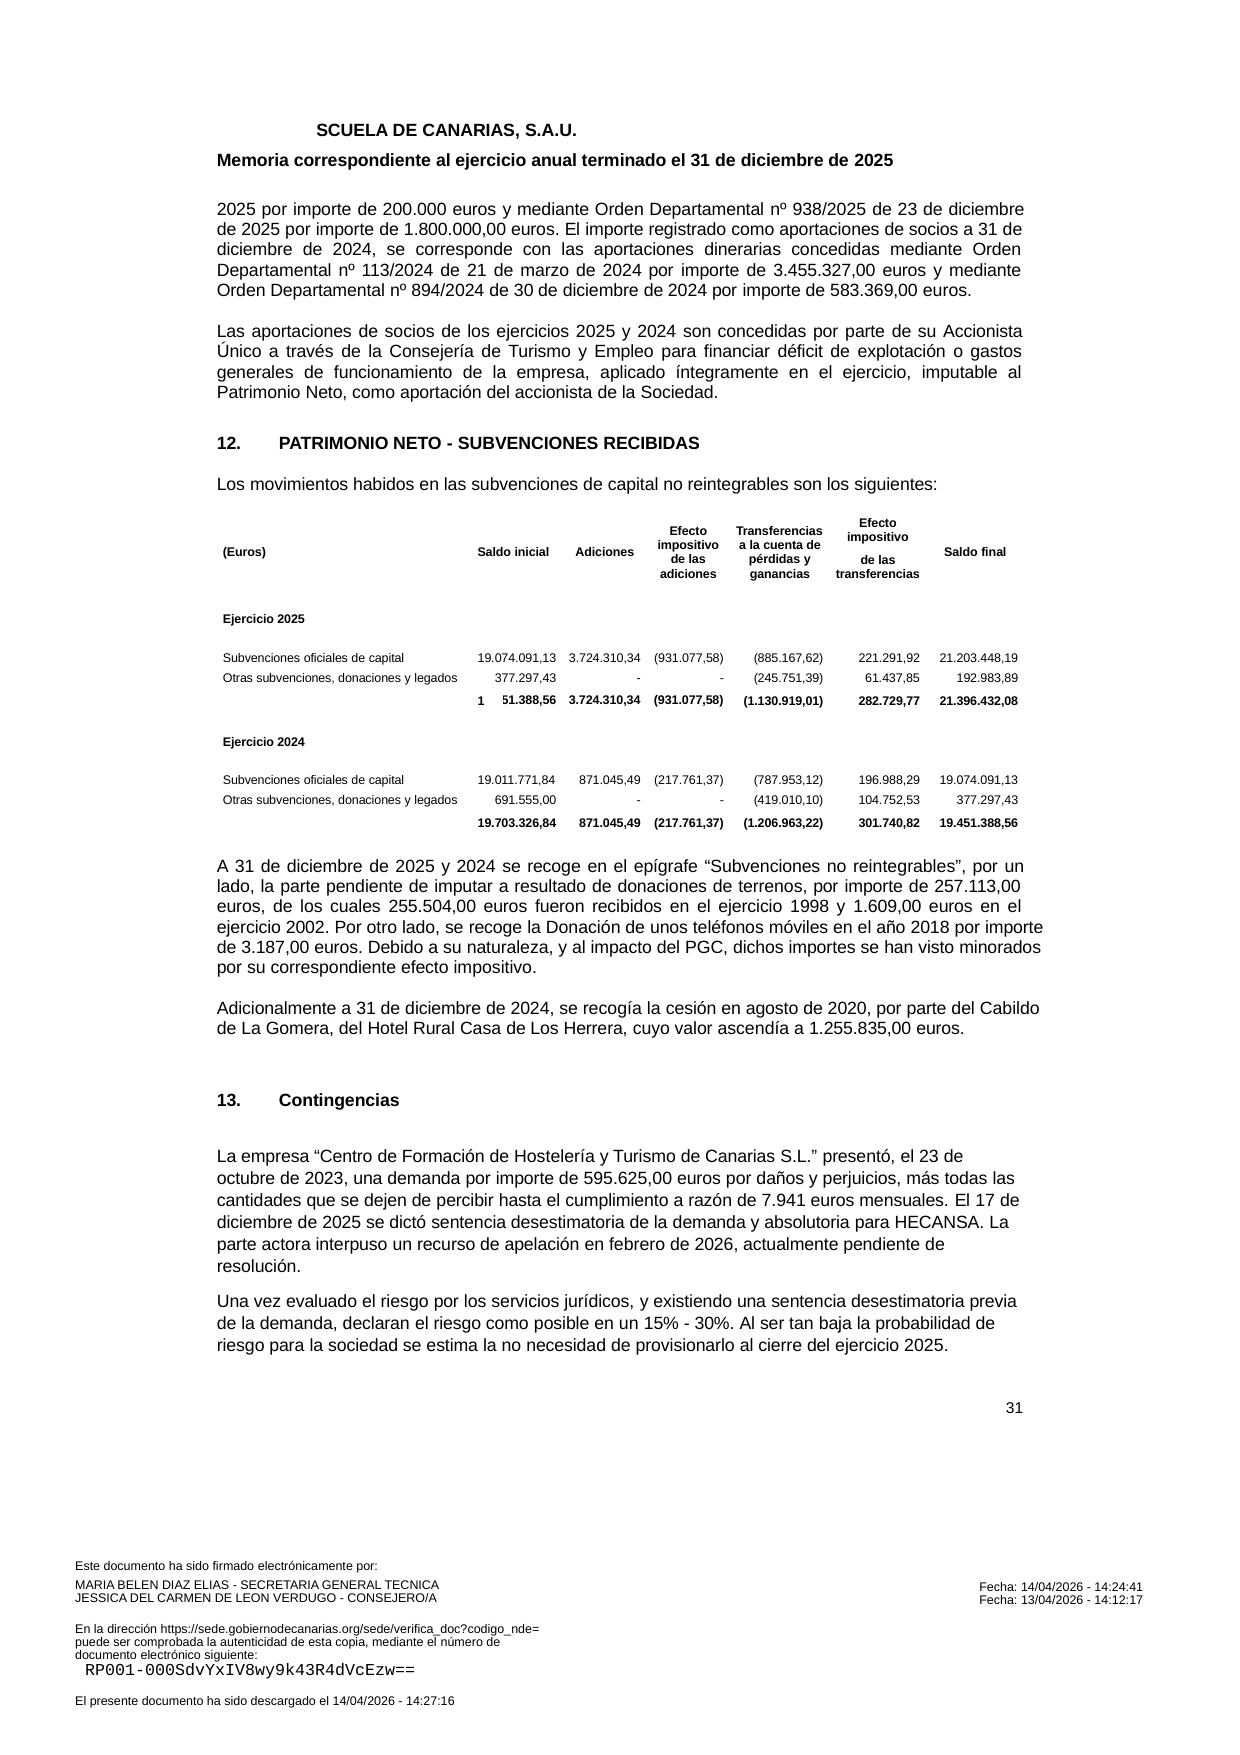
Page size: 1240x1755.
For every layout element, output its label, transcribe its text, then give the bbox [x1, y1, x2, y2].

text transferencias [836, 568, 938, 582]
text 21.203.448,19 [939, 652, 1037, 665]
text PATRIMONIO NETO - SUBVENCIONES RECIBIDAS [279, 433, 727, 453]
text 1 [477, 694, 503, 708]
text por su correspondiente efecto impositivo. [217, 958, 1048, 977]
text generales de funcionamiento de la empresa, aplicado íntegramente en el ejercicio, imputable al [217, 362, 1048, 382]
text 282.729,77 [858, 694, 938, 708]
text En la dirección https://sede.gobiernodecanarias.org/sede/verifica_doc?codigo_nde= [75, 1623, 564, 1637]
text Este documento ha sido firmado electrónicamente por: [75, 1559, 403, 1573]
text de 2025 por importe de 1.800.000,00 euros. El importe registrado como aportaciones de socios a 31 de [217, 220, 1048, 240]
text parte actora interpuso un recurso de apelación en febrero de 2026, actualmente pendiente de [217, 1234, 1043, 1254]
text Saldo final [944, 546, 1024, 559]
text riesgo para la sociedad se estima la no necesidad de provisionarlo al cierre del ejercicio 2025. [217, 1336, 1042, 1355]
text 1 [1014, 1399, 1047, 1417]
text Contingencias [279, 1091, 424, 1111]
text 377.297,43 [494, 672, 636, 685]
text A 31 de diciembre de 2025 y 2024 se recoge en el epígrafe “Subvenciones no reintegrables”, por un [217, 856, 1048, 876]
text 3 [1006, 1399, 1014, 1417]
text pérdidas y [749, 553, 842, 567]
text a la cuenta de [739, 539, 842, 552]
text - [719, 794, 742, 808]
text 9.451.388,56 3.724.310,34 (931.077,58) [503, 694, 743, 708]
text 19.011.771,84 [477, 774, 575, 788]
text Una vez evaluado el riesgo por los servicios jurídicos, y existiendo una sentencia desestimatoria previa [217, 1292, 1042, 1312]
text cantidades que se dejen de percibir hasta el cumplimiento a razón de 7.941 euros mensuales. El 17 de [217, 1191, 1043, 1210]
text euros, de los cuales 255.504,00 euros fueron recibidos en el ejercicio 1998 y 1.609,00 euros en el [217, 897, 1048, 917]
text La empresa “Centro de Formación de Hostelería y Turismo de Canarias S.L.” presentó, el 23 de [217, 1147, 1043, 1167]
text resolución. [217, 1256, 1043, 1276]
text (Euros) [223, 546, 284, 559]
text (787.953,12) [753, 774, 842, 788]
text impositivo [657, 539, 736, 552]
text 221.291,92 [858, 652, 938, 665]
text Efecto [669, 524, 736, 538]
text diciembre de 2025 se dictó sentencia desestimatoria de la demanda y absolutoria para HECANSA. La [217, 1213, 1043, 1232]
text de la demanda, declaran el riesgo como posible en un 15% - 30%. Al ser tan baja la probabilidad de [217, 1314, 1042, 1333]
text (245.751,39) [753, 672, 842, 685]
text 19.703.326,84 [477, 816, 575, 830]
text 104.752,53 [858, 794, 938, 808]
text 871.045,49 (217.761,37) [579, 816, 743, 830]
text Adiciones [575, 546, 652, 559]
text - [636, 672, 659, 685]
text puede ser comprobada la autenticidad de esta copia, mediante el número de [75, 1637, 564, 1649]
text 19.451.388,56 [939, 816, 1037, 830]
text diciembre de 2024, se corresponde con las aportaciones dinerarias concedidas mediante Orden [217, 240, 1048, 260]
text Fecha: 13/04/2026 - 14:12:17 [979, 1594, 1168, 1607]
text Otras subvenciones, donaciones y legados [223, 672, 482, 685]
text 377.297,43 [956, 794, 1037, 808]
text 61.437,85 [865, 672, 938, 685]
text Memoria correspondiente al ejercicio anual terminado el 31 de diciembre de 2025 [217, 151, 919, 171]
text (1.130.919,01) [743, 694, 842, 708]
text de las [860, 554, 914, 567]
text Patrimonio Neto, como aportación del accionista de la Sociedad. [217, 383, 1048, 402]
text 12. [217, 433, 266, 453]
text 13. [217, 1091, 266, 1111]
text octubre de 2023, una demanda por importe de 595.625,00 euros por daños y perjuicios, más todas las [217, 1169, 1043, 1188]
text - [719, 672, 742, 685]
text - [636, 794, 659, 808]
text Orden Departamental nº 894/2024 de 30 de diciembre de 2024 por importe de 583.369,00 euros. [217, 281, 1048, 300]
text (419.010,10) [753, 794, 842, 808]
text Ejercicio 2025 [223, 613, 323, 627]
text Departamental nº 113/2024 de 21 de marzo de 2024 por importe de 3.455.327,00 euros y mediante [217, 261, 1048, 280]
text documento electrónico siguiente: [75, 1649, 564, 1662]
text Efecto [859, 517, 927, 530]
text (1.206.963,22) [743, 816, 842, 830]
text El presente documento ha sido descargado el 14/04/2026 - 14:27:16 [75, 1694, 480, 1708]
text Los movimientos habidos en las subvenciones de capital no reintegrables son los siguientes: [217, 475, 963, 494]
text Único a través de la Consejería de Turismo y Empleo para financiar déficit de explotación o gastos [217, 342, 1048, 362]
text Las aportaciones de socios de los ejercicios 2025 y 2024 son concedidas por parte de su Accionista [217, 322, 1048, 341]
text 2025 por importe de 200.000 euros y mediante Orden Departamental nº 938/2025 de 23 de diciembre [217, 200, 1048, 219]
text Fecha: 14/04/2026 - 14:24:41 [979, 1580, 1168, 1594]
text Subvenciones oficiales de capital [223, 774, 428, 788]
text RP001-000SdvYxIV8wy9k43R4dVcEzw== [85, 1662, 564, 1678]
text SCUELA DE CANARIAS, S.A.U. [316, 120, 602, 140]
text MARIA BELEN DIAZ ELIAS - SECRETARIA GENERAL TECNICA [75, 1578, 467, 1592]
text [659, 672, 719, 685]
text 19.074.091,13 [939, 774, 1037, 788]
text impositivo [847, 531, 927, 544]
text de La Gomera, del Hotel Rural Casa de Los Herrera, cuyo valor ascendía a 1.255.835,00 euros. [217, 1019, 1048, 1039]
text lado, la parte pendiente de imputar a resultado de donaciones de terrenos, por importe de 257.113,00 [217, 877, 1048, 896]
text Adicionalmente a 31 de diciembre de 2024, se recogía la cesión en agosto de 2020, por parte del Cabildo [217, 999, 1048, 1018]
text de las [671, 553, 736, 567]
text Saldo inicial [477, 546, 567, 559]
text Otras subvenciones, donaciones y legados [223, 794, 482, 808]
text JESSICA DEL CARMEN DE LEON VERDUGO - CONSEJERO/A [75, 1592, 467, 1604]
text 871.045,49 (217.761,37) [579, 774, 745, 788]
text de 3.187,00 euros. Debido a su naturaleza, y al impacto del PGC, dichos importes se han visto minorados [217, 937, 1048, 957]
text adiciones [660, 567, 735, 581]
text (885.167,62) [753, 652, 842, 665]
text 301.740,82 [858, 816, 938, 830]
text 192.983,89 [956, 672, 1037, 685]
text 21.396.432,08 [939, 694, 1037, 708]
text Ejercicio 2024 [223, 735, 323, 749]
text 196.988,29 [858, 774, 938, 788]
text 19.074.091,13 3.724.310,34 (931.077,58) [477, 652, 748, 665]
text Subvenciones oficiales de capital [223, 652, 428, 665]
text ganancias [749, 567, 828, 581]
text 691.555,00 [494, 794, 575, 808]
text ejercicio 2002. Por otro lado, se recoge la Donación de unos teléfonos móviles en el año 2018 por importe [217, 917, 1048, 937]
text Transferencias [736, 524, 842, 538]
